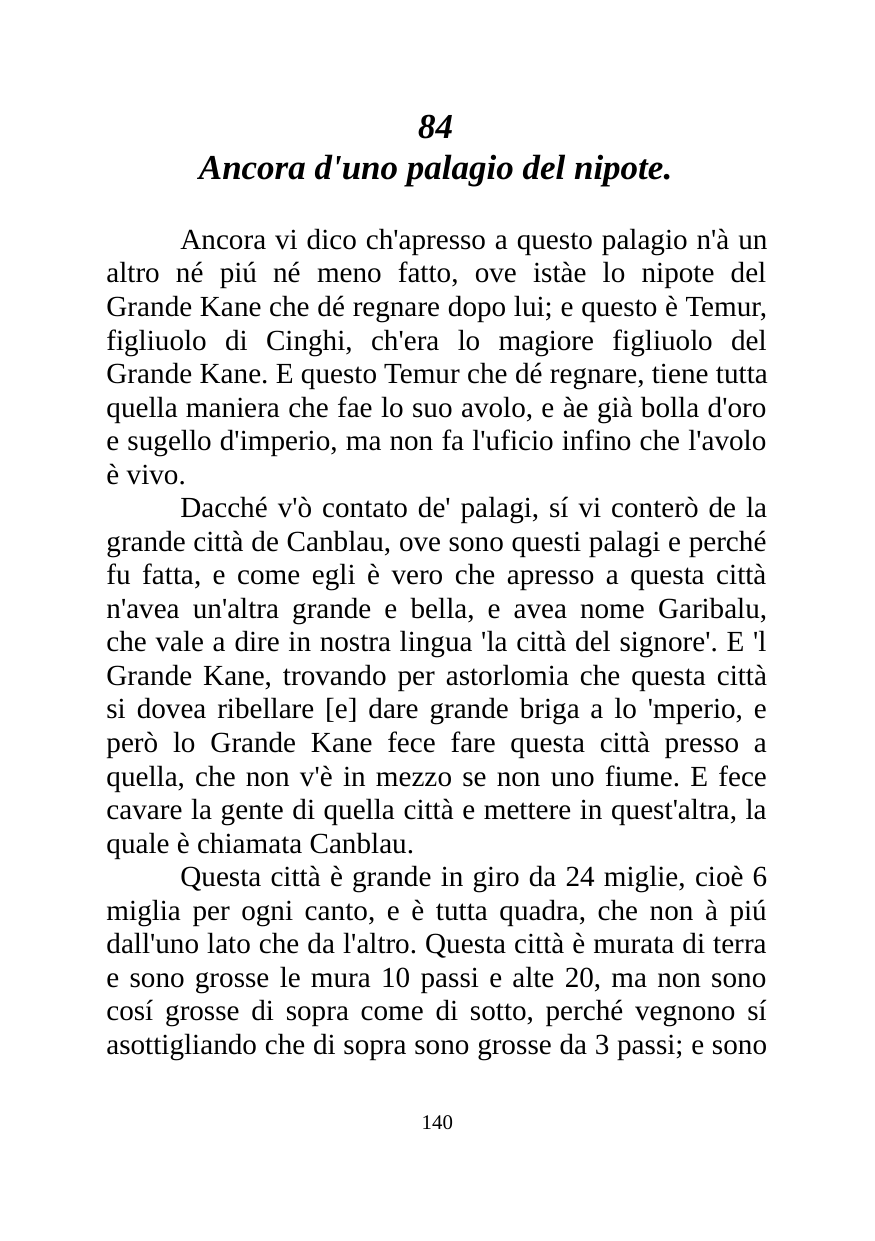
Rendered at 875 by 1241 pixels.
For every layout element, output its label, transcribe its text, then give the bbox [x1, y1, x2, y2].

text Ancora vi dico ch'apresso a questo palagio n'à un altro né piú né meno fatto, ove istàe lo nipote del Grande Kane che dé regnare dopo lui; e questo è Temur, figliuolo di Cinghi, ch'era lo magiore figliuolo del Grande Kane. E questo Temur che dé regnare, tiene tutta quella maniera che fae lo suo avolo, e àe già bolla d'oro e sugello d'imperio, ma non fa l'uficio infino che l'avolo è vivo. [106, 222, 768, 490]
text Dacché v'ò contato de' palagi, sí vi conterò de la grande città de Canblau, ove sono questi palagi e perché fu fatta, e come egli è vero che apresso a questa città n'avea un'altra grande e bella, e avea nome Garibalu, che vale a dire in nostra lingua 'la città del signore'. E 'l Grande Kane, trovando per astorlomia che questa città si dovea ribellare [e] dare grande briga a lo 'mperio, e però lo Grande Kane fece fare questa città presso a quella, che non v'è in mezzo se non uno fiume. E fece cavare la gente di quella città e mettere in quest'altra, la quale è chiamata Canblau. [106, 490, 768, 859]
subtitle 84 Ancora d'uno palagio del nipote. [106, 106, 768, 187]
text Questa città è grande in giro da 24 miglie, cioè 6 miglia per ogni canto, e è tutta quadra, che non à piú dall'uno lato che da l'altro. Questa città è murata di terra e sono grosse le mura 10 passi e alte 20, ma non sono cosí grosse di sopra come di sotto, perché vegnono sí asottigliando che di sopra sono grosse da 3 passi; e sono [106, 859, 768, 1061]
